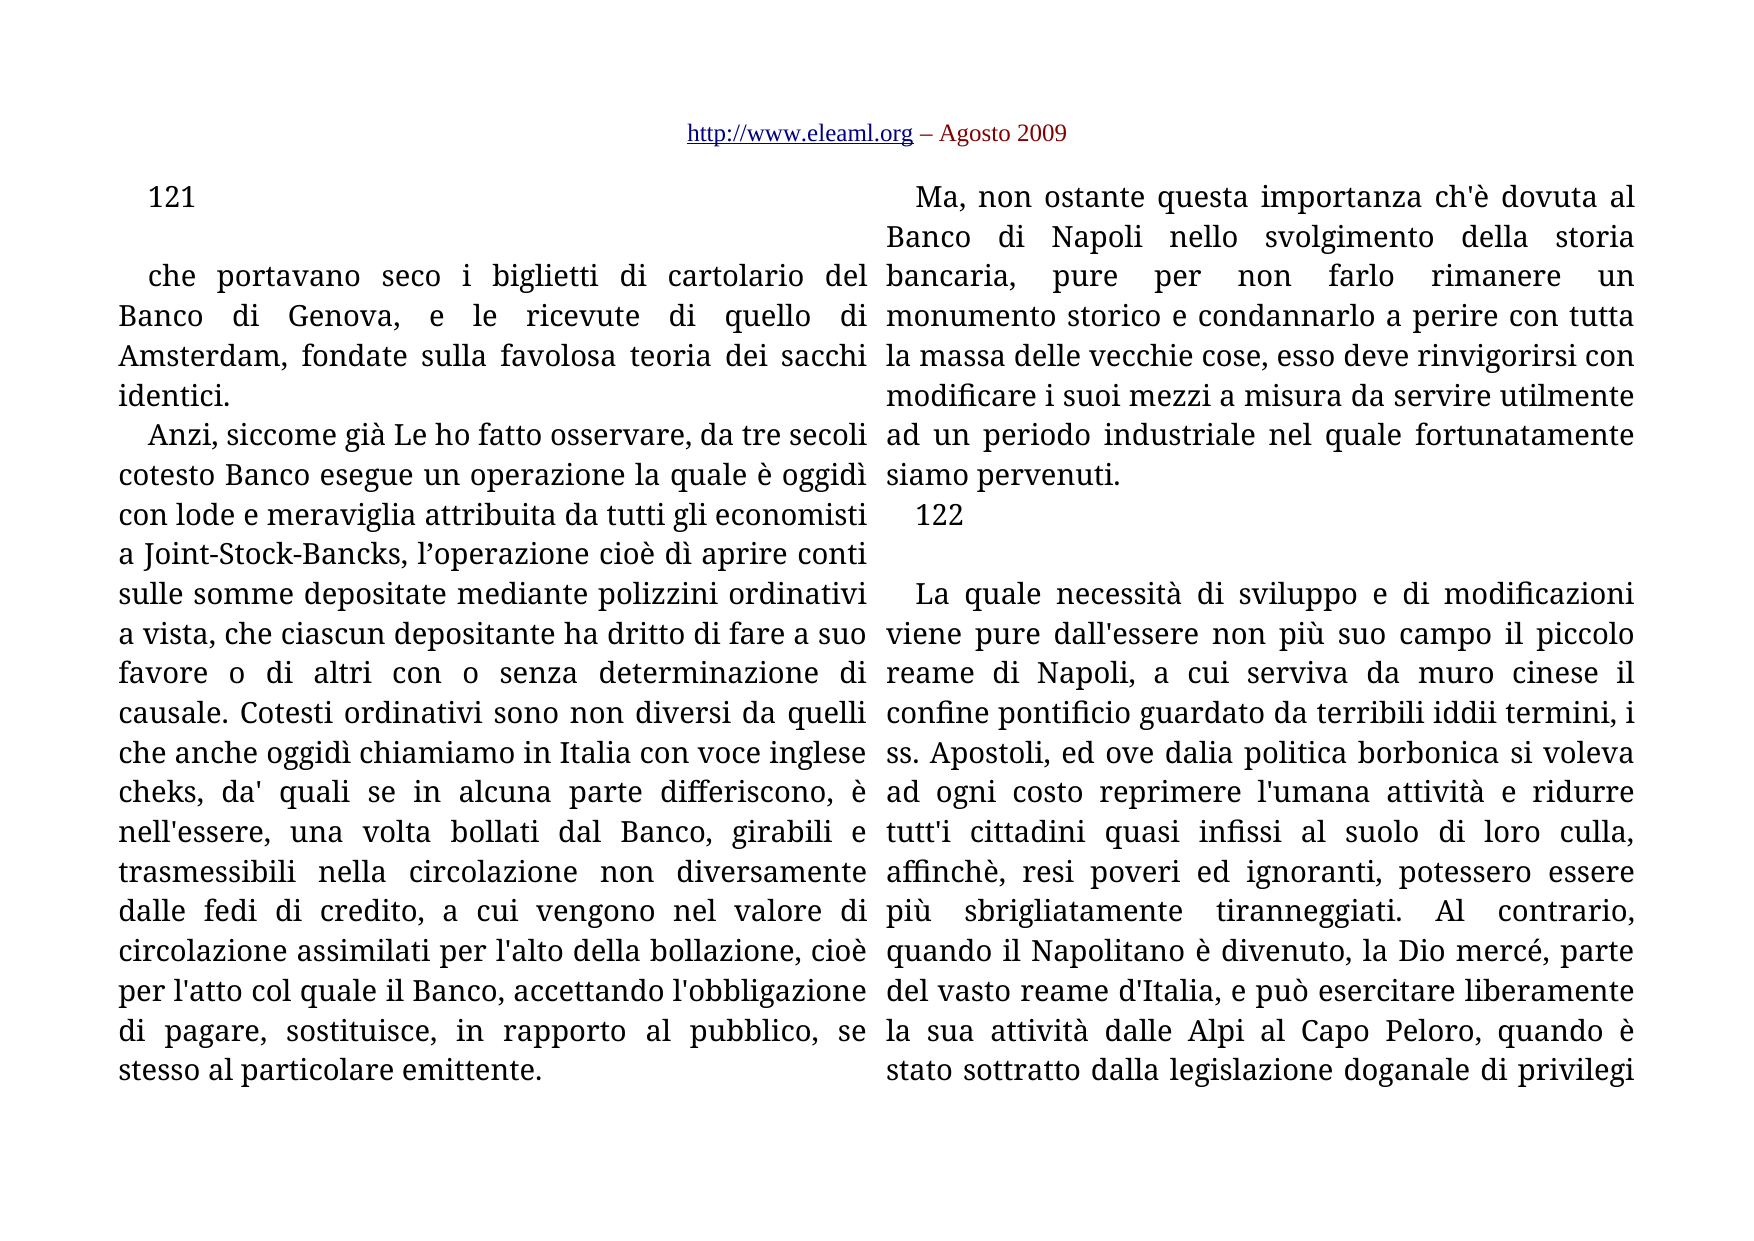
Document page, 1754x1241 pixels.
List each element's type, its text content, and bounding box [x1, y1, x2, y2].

text che portavano seco i biglietti di cartolario del Banco di Genova, e le ricevute di quello di Amsterdam, fondate sulla favolosa teoria dei sacchi identici. [118, 256, 868, 414]
text 122 [886, 494, 1636, 533]
text La quale necessità di sviluppo e di modificazioni viene pure dall'essere non più suo campo il piccolo reame di Napoli, a cui serviva da muro cinese il confine pontificio guardato da terribili iddii termini, i ss. Apostoli, ed ove dalia politica borbonica si voleva ad ogni costo reprimere l'umana attività e ridurre tutt'i cittadini quasi infissi al suolo di loro culla, affinchè, resi poveri ed ignoranti, potessero essere più sbrigliatamente tiranneggiati. Al contrario, quando il Napolitano è divenuto, la Dio mercé, parte del vasto reame d'Italia, e può esercitare liberamente la sua attività dalle Alpi al Capo Peloro, quando è stato sottratto dalla legislazione doganale di privilegi [886, 573, 1636, 1089]
text Anzi, siccome già Le ho fatto osservare, da tre secoli cotesto Banco esegue un operazione la quale è oggidì con lode e meraviglia attribuita da tutti gli economisti a Joint-Stock-Bancks, l’operazione cioè dì aprire conti sulle somme depositate mediante polizzini ordinativi a vista, che ciascun depositante ha dritto di fare a suo favore o di altri con o senza determinazione di causale. Cotesti ordinativi sono non diversi da quelli che anche oggidì chiamiamo in Italia con voce inglese cheks, da' quali se in alcuna parte differiscono, è nell'essere, una volta bollati dal Banco, girabili e trasmessibili nella circolazione non diversamente dalle fedi di credito, a cui vengono nel valore di circolazione assimilati per l'alto della bollazione, cioè per l'atto col quale il Banco, accettando l'obbligazione di pagare, sostituisce, in rapporto al pubblico, se stesso al particolare emittente. [118, 414, 868, 1089]
text Ma, non ostante questa importanza ch'è dovuta al Banco di Napoli nello svolgimento della storia bancaria, pure per non farlo rimanere un monumento storico e condannarlo a perire con tutta la massa delle vecchie cose, esso deve rinvigorirsi con modificare i suoi mezzi a misura da servire utilmente ad un periodo industriale nel quale fortunatamente siamo pervenuti. [886, 176, 1636, 494]
text 121 [118, 176, 868, 216]
